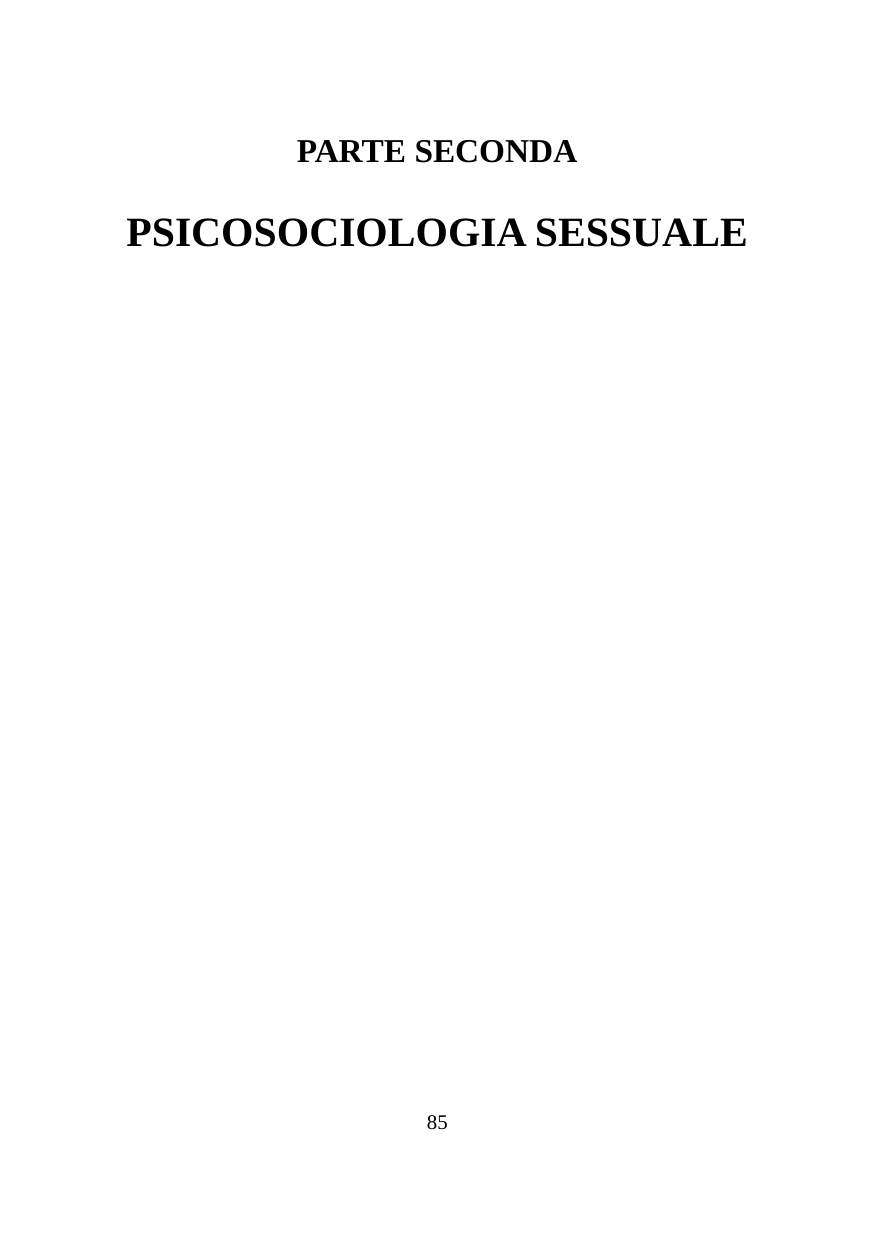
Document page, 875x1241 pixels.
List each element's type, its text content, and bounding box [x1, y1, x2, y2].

subtitle PARTE SECONDA PSICOSOCIOLOGIA SESSUALE [106, 131, 768, 256]
